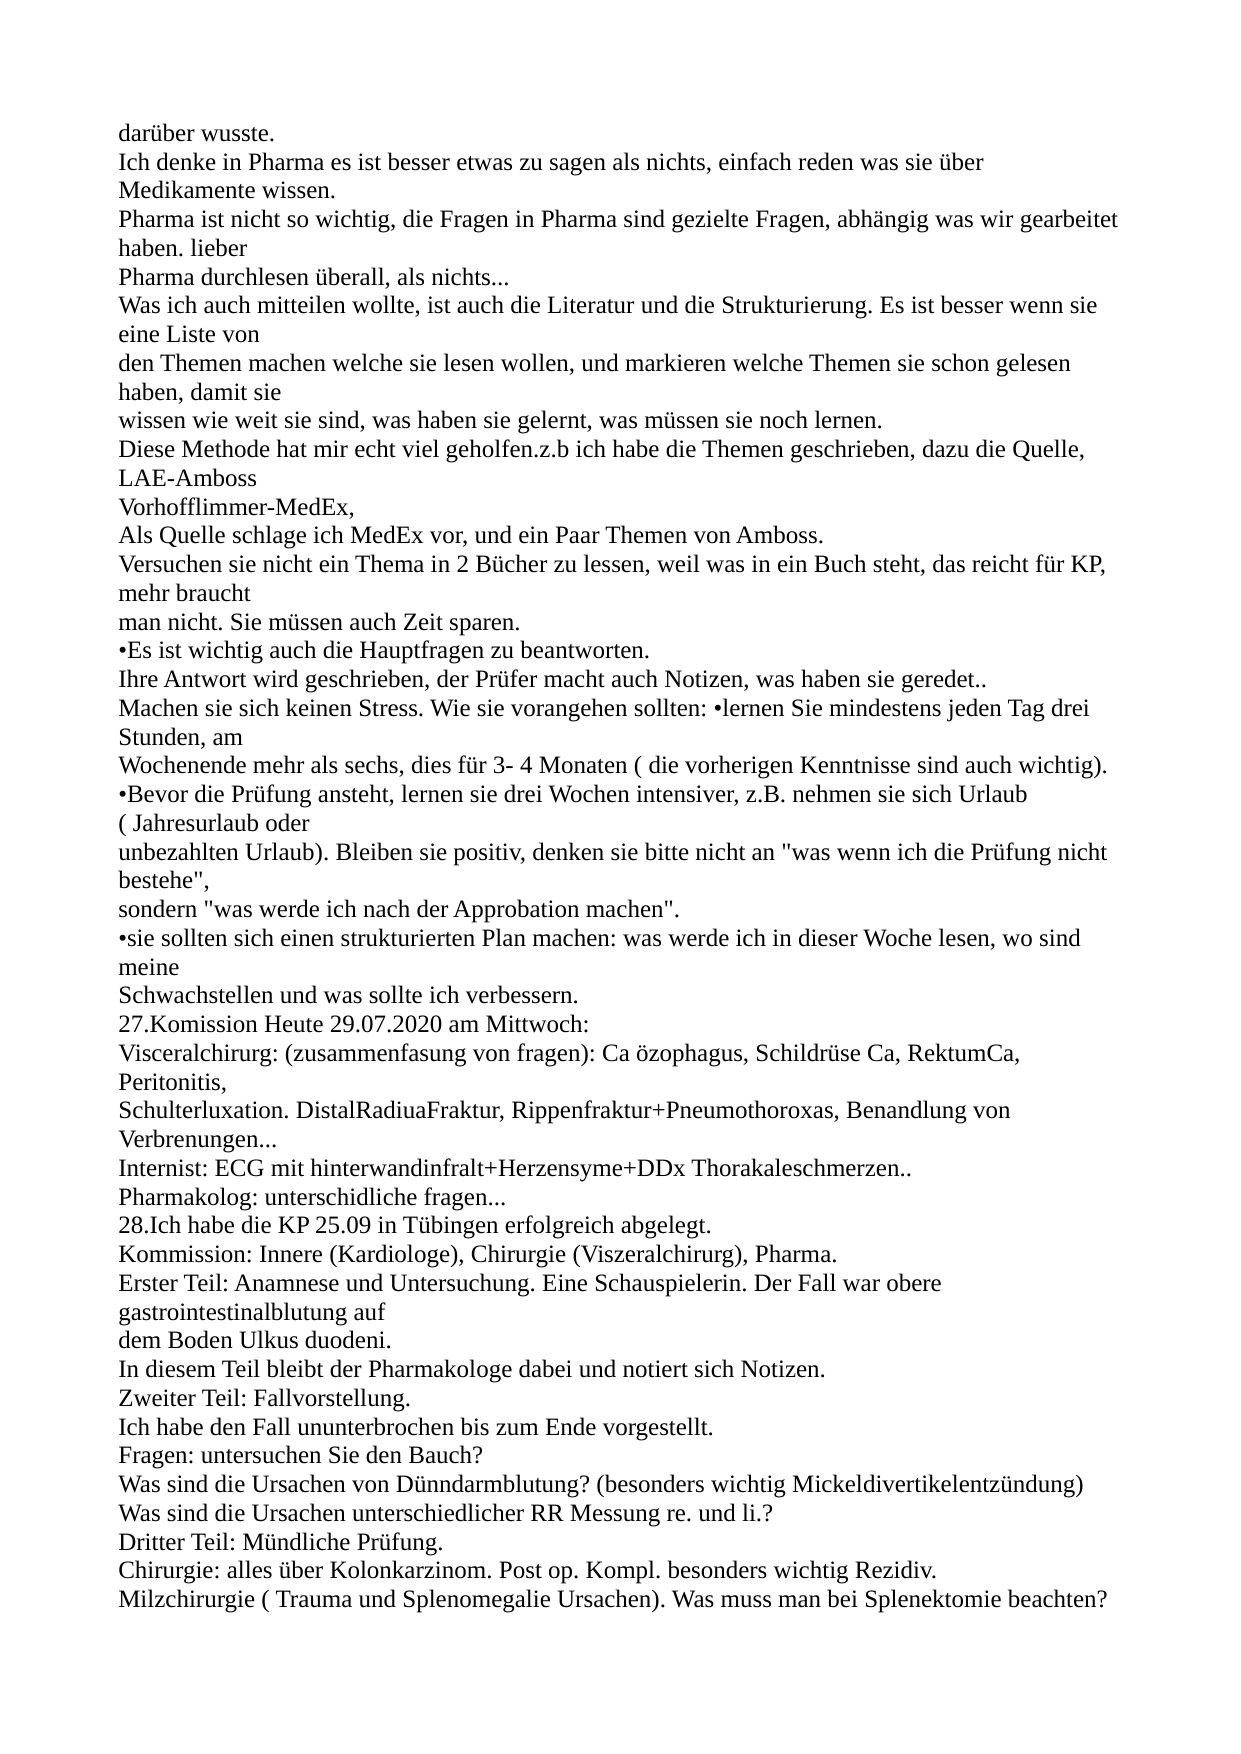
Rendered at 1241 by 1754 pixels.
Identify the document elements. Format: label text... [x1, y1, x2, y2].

text Dritter Teil: Mündliche Prüfung. [118, 1527, 1122, 1556]
text darüber wusste. [118, 118, 1122, 147]
text Zweiter Teil: Fallvorstellung. [118, 1383, 1122, 1412]
text Als Quelle schlage ich MedEx vor, und ein Paar Themen von Amboss. [118, 521, 1122, 549]
text unbezahlten Urlaub). Bleiben sie positiv, denken sie bitte nicht an "was wenn ich die Prüfung nicht bestehe", [118, 837, 1122, 894]
text Kommission: Innere (Kardiologe), Chirurgie (Viszeralchirurg), Pharma. [118, 1239, 1122, 1268]
text Ihre Antwort wird geschrieben, der Prüfer macht auch Notizen, was haben sie geredet.. [118, 664, 1122, 693]
text Pharma durchlesen überall, als nichts... [118, 262, 1122, 291]
text Diese Methode hat mir echt viel geholfen.z.b ich habe die Themen geschrieben, dazu die Quelle, [118, 434, 1122, 463]
text wissen wie weit sie sind, was haben sie gelernt, was müssen sie noch lernen. [118, 406, 1122, 434]
text Wochenende mehr als sechs, dies für 3- 4 Monaten ( die vorherigen Kenntnisse sind auch wichtig). [118, 751, 1122, 779]
text •sie sollten sich einen strukturierten Plan machen: was werde ich in dieser Woche lesen, wo sind meine [118, 923, 1122, 981]
text Pharma ist nicht so wichtig, die Fragen in Pharma sind gezielte Fragen, abhängig was wir gearbeitet haben. lieber [118, 204, 1122, 262]
text Machen sie sich keinen Stress. Wie sie vorangehen sollten: •lernen Sie mindestens jeden Tag drei Stunden, am [118, 693, 1122, 751]
text Erster Teil: Anamnese und Untersuchung. Eine Schauspielerin. Der Fall war obere gastrointestinalblutung auf [118, 1268, 1122, 1326]
text sondern "was werde ich nach der Approbation machen". [118, 894, 1122, 923]
text Schulterluxation. DistalRadiuaFraktur, Rippenfraktur+Pneumothoroxas, Benandlung von Verbrenungen... [118, 1096, 1122, 1153]
text Was ich auch mitteilen wollte, ist auch die Literatur und die Strukturierung. Es ist besser wenn sie eine Liste von [118, 291, 1122, 348]
text dem Boden Ulkus duodeni. [118, 1326, 1122, 1354]
text Schwachstellen und was sollte ich verbessern. [118, 981, 1122, 1009]
text Ich habe den Fall ununterbrochen bis zum Ende vorgestellt. [118, 1412, 1122, 1441]
text Was sind die Ursachen unterschiedlicher RR Messung re. und li.? [118, 1498, 1122, 1527]
text Pharmakolog: unterschidliche fragen... [118, 1182, 1122, 1211]
text Versuchen sie nicht ein Thema in 2 Bücher zu lessen, weil was in ein Buch steht, das reicht für KP, mehr braucht [118, 549, 1122, 607]
text •Es ist wichtig auch die Hauptfragen zu beantworten. [118, 636, 1122, 664]
text Was sind die Ursachen von Dünndarmblutung? (besonders wichtig Mickeldivertikelentzündung) [118, 1469, 1122, 1498]
text Ich denke in Pharma es ist besser etwas zu sagen als nichts, einfach reden was sie über Medikamente wissen. [118, 147, 1122, 204]
text In diesem Teil bleibt der Pharmakologe dabei und notiert sich Notizen. [118, 1354, 1122, 1383]
text man nicht. Sie müssen auch Zeit sparen. [118, 607, 1122, 636]
text Chirurgie: alles über Kolonkarzinom. Post op. Kompl. besonders wichtig Rezidiv. [118, 1556, 1122, 1584]
text •Bevor die Prüfung ansteht, lernen sie drei Wochen intensiver, z.B. nehmen sie sich Urlaub ( Jahresurlaub oder [118, 779, 1122, 837]
text Vorhofflimmer-MedEx, [118, 492, 1122, 521]
text Milzchirurgie ( Trauma und Splenomegalie Ursachen). Was muss man bei Splenektomie beachten? [118, 1584, 1122, 1613]
text den Themen machen welche sie lesen wollen, und markieren welche Themen sie schon gelesen haben, damit sie [118, 348, 1122, 406]
text 27.Komission Heute 29.07.2020 am Mittwoch: [118, 1009, 1122, 1038]
text LAE-Amboss [118, 463, 1122, 492]
text Fragen: untersuchen Sie den Bauch? [118, 1441, 1122, 1469]
text Internist: ECG mit hinterwandinfralt+Herzensyme+DDx Thorakaleschmerzen.. [118, 1153, 1122, 1182]
text 28.Ich habe die KP 25.09 in Tübingen erfolgreich abgelegt. [118, 1211, 1122, 1239]
text Visceralchirurg: (zusammenfasung von fragen): Ca özophagus, Schildrüse Ca, RektumCa, Peritonitis, [118, 1038, 1122, 1096]
